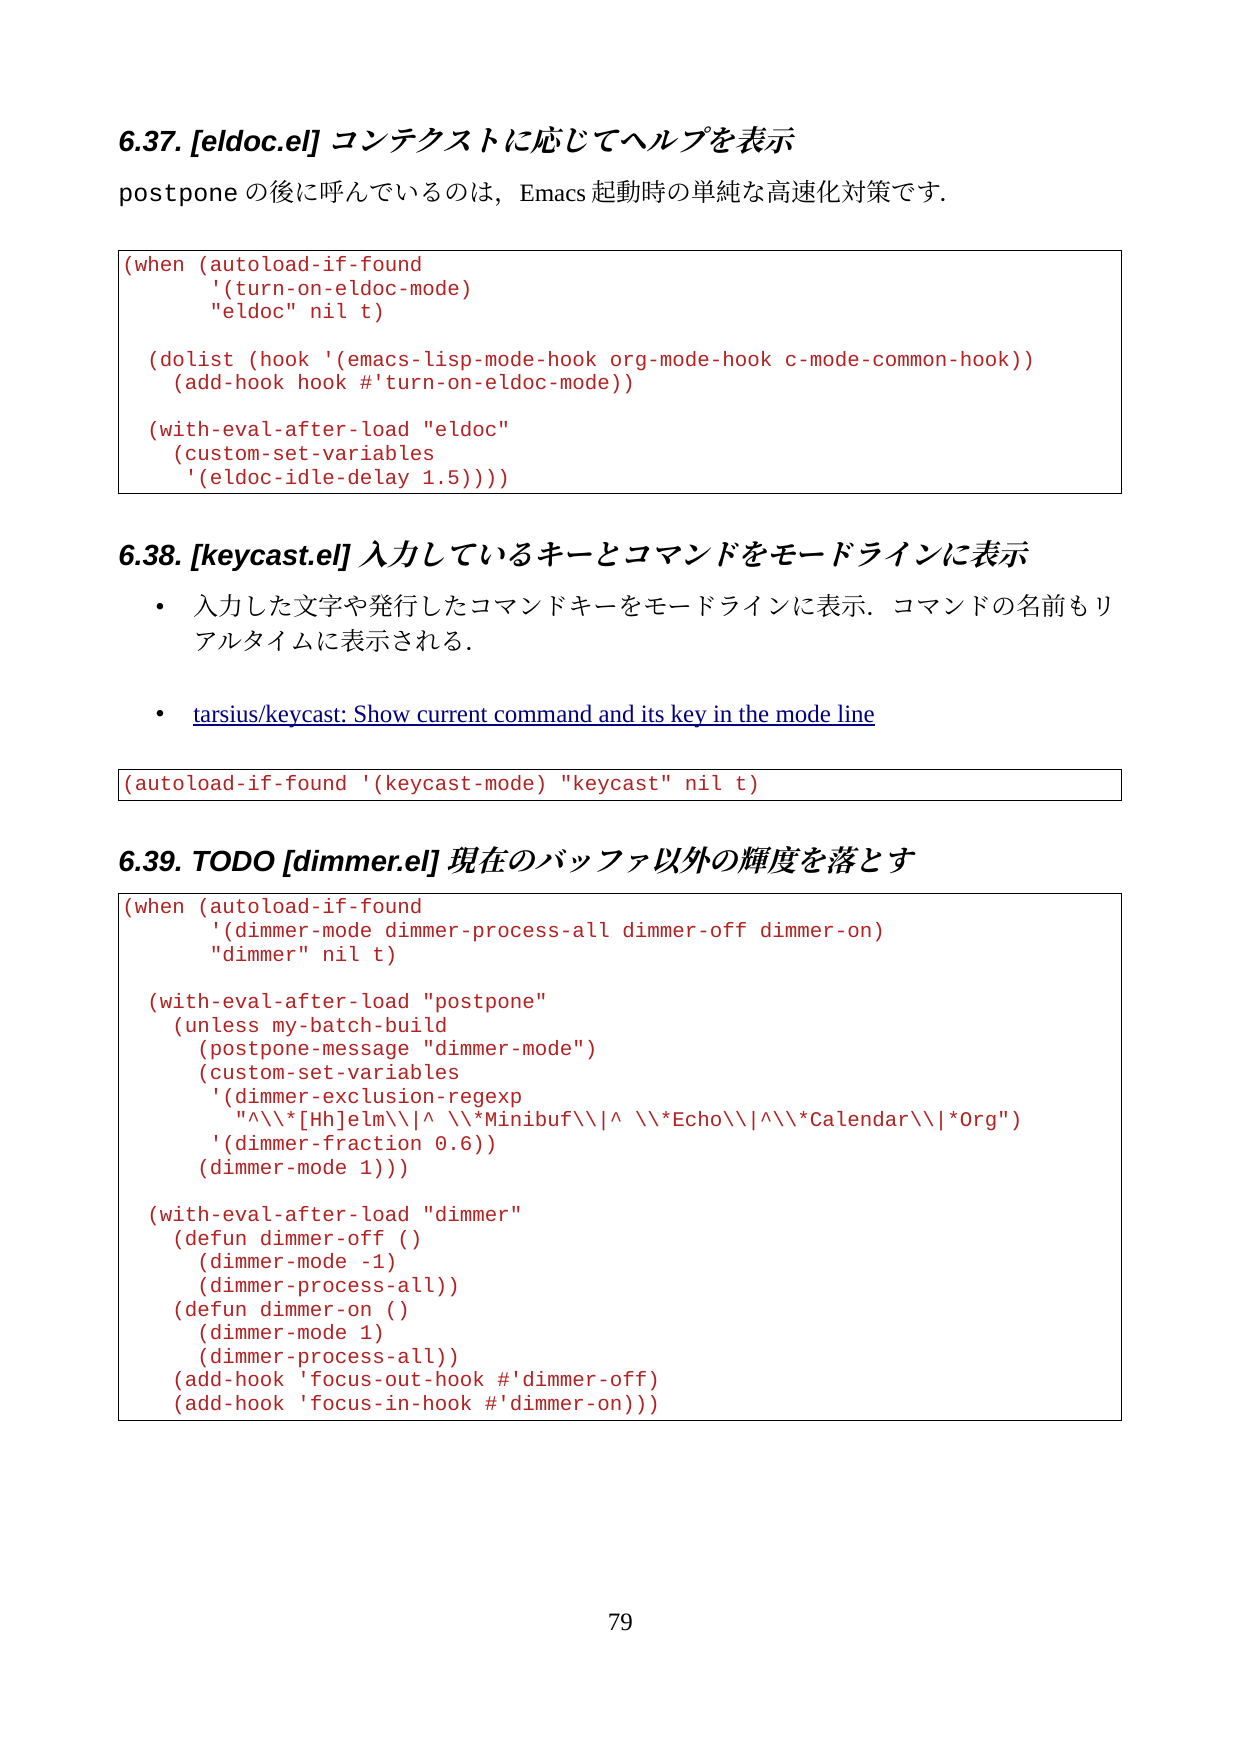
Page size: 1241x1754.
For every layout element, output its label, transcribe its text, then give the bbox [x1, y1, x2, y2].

text (when (autoload-if-found [119, 251, 1121, 274]
text "dimmer" nil t) [119, 940, 1121, 963]
text (defun dimmer-on () [119, 1294, 1121, 1318]
text (with-eval-after-load "eldoc" [119, 416, 1121, 439]
text (defun dimmer-off () [119, 1224, 1121, 1247]
text (add-hook 'focus-out-hook #'dimmer-off) [119, 1366, 1121, 1389]
text '(dimmer-exclusion-regexp [119, 1082, 1121, 1105]
text (custom-set-variables [119, 439, 1121, 463]
text (dimmer-mode -1) [119, 1247, 1121, 1271]
text (dimmer-mode 1))) [119, 1153, 1121, 1176]
list tarsius/keycast: Show current command and its key in the mode line [156, 699, 1122, 757]
text (add-hook 'focus-in-hook #'dimmer-on))) [119, 1389, 1121, 1420]
text (with-eval-after-load "postpone" [119, 987, 1121, 1011]
text (dimmer-process-all)) [119, 1271, 1121, 1294]
text (dimmer-mode 1) [119, 1318, 1121, 1342]
text (with-eval-after-load "dimmer" [119, 1200, 1121, 1224]
text "^\\*[Hh]elm\\|^ \\*Minibuf\\|^ \\*Echo\\|^\\*Calendar\\|*Org") [119, 1105, 1121, 1129]
text (dolist (hook '(emacs-lisp-mode-hook org-mode-hook c-mode-common-hook)) [119, 344, 1121, 368]
text (autoload-if-found '(keycast-mode) "keycast" nil t) [119, 770, 1121, 800]
text '(eldoc-idle-delay 1.5)))) [119, 463, 1121, 493]
subtitle [eldoc.el] コンテクストに応じてヘルプを表示 [118, 118, 1122, 160]
text (postpone-message "dimmer-mode") [119, 1034, 1121, 1058]
list 入力した文字や発行したコマンドキーをモードラインに表示．コマンドの名前もリアルタイムに表示される． [156, 586, 1122, 687]
text '(dimmer-fraction 0.6)) [119, 1129, 1121, 1153]
subtitle TODO [dimmer.el] 現在のバッファ以外の輝度を落とす [118, 838, 1122, 880]
text (add-hook hook #'turn-on-eldoc-mode)) [119, 368, 1121, 392]
text '(turn-on-eldoc-mode) [119, 274, 1121, 297]
text postpone の後に呼んでいるのは，Emacs起動時の単純な高速化対策です． [118, 172, 1122, 237]
text "eldoc" nil t) [119, 297, 1121, 321]
text (when (autoload-if-found [119, 894, 1121, 916]
subtitle [keycast.el] 入力しているキーとコマンドをモードラインに表示 [118, 532, 1122, 574]
text (unless my-batch-build [119, 1011, 1121, 1034]
text (custom-set-variables [119, 1058, 1121, 1082]
text (dimmer-process-all)) [119, 1342, 1121, 1366]
text '(dimmer-mode dimmer-process-all dimmer-off dimmer-on) [119, 916, 1121, 940]
